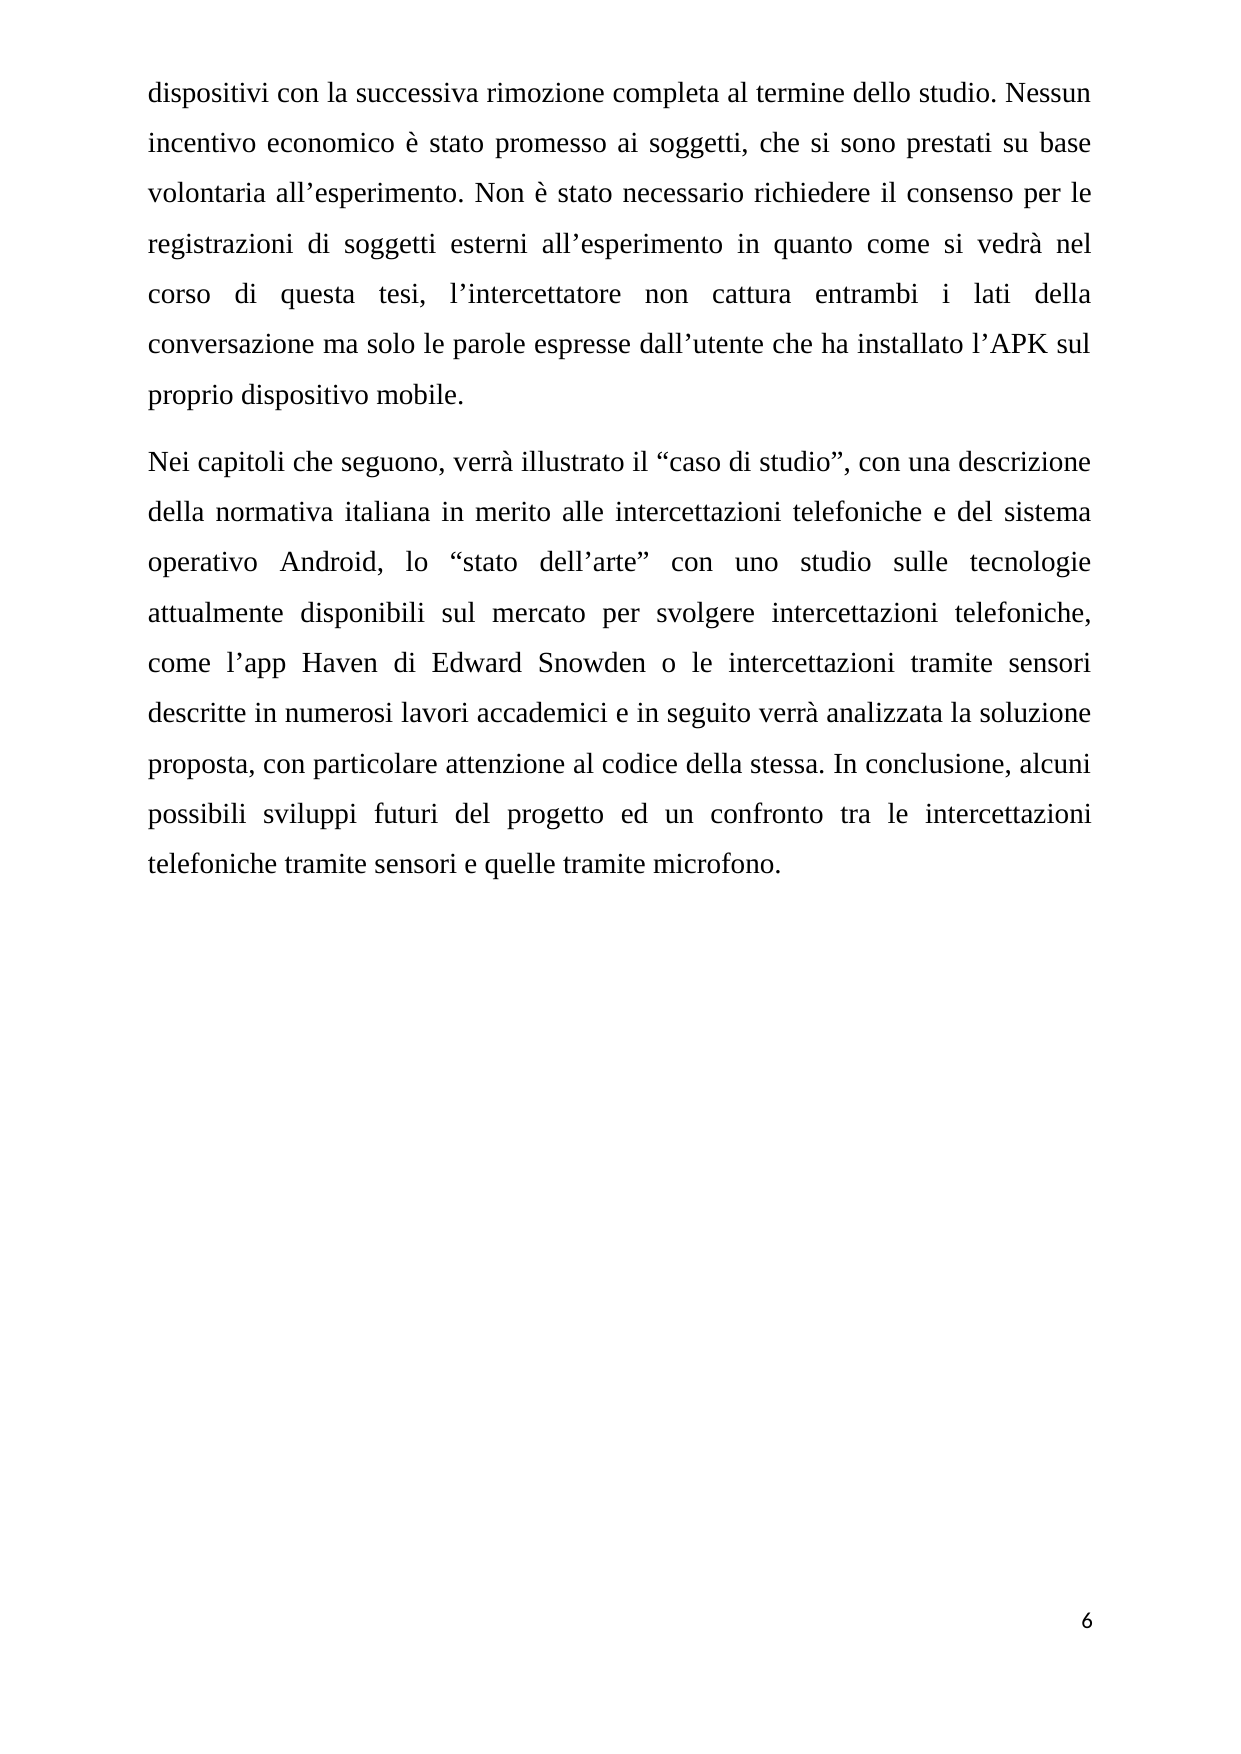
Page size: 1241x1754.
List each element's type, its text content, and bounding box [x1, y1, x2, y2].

text Nei capitoli che seguono, verrà illustrato il “caso di studio”, con una descrizione della normativa italiana in merito alle intercettazioni telefoniche e del sistema operativo Android, lo “stato dell’arte” con uno studio sulle tecnologie attualmente disponibili sul mercato per svolgere intercettazioni telefoniche, come l’app Haven di Edward Snowden o le intercettazioni tramite sensori descritte in numerosi lavori accademici e in seguito verrà analizzata la soluzione proposta, con particolare attenzione al codice della stessa. In conclusione, alcuni possibili sviluppi futuri del progetto ed un confronto tra le intercettazioni telefoniche tramite sensori e quelle tramite microfono. [148, 444, 1092, 880]
text dispositivi con la successiva rimozione completa al termine dello studio. Nessun incentivo economico è stato promesso ai soggetti, che si sono prestati su base volontaria all’esperimento. Non è stato necessario richiedere il consenso per le registrazioni di soggetti esterni all’esperimento in quanto come si vedrà nel corso di questa tesi, l’intercettatore non cattura entrambi i lati della conversazione ma solo le parole espresse dall’utente che ha installato l’APK sul proprio dispositivo mobile. [148, 75, 1092, 410]
